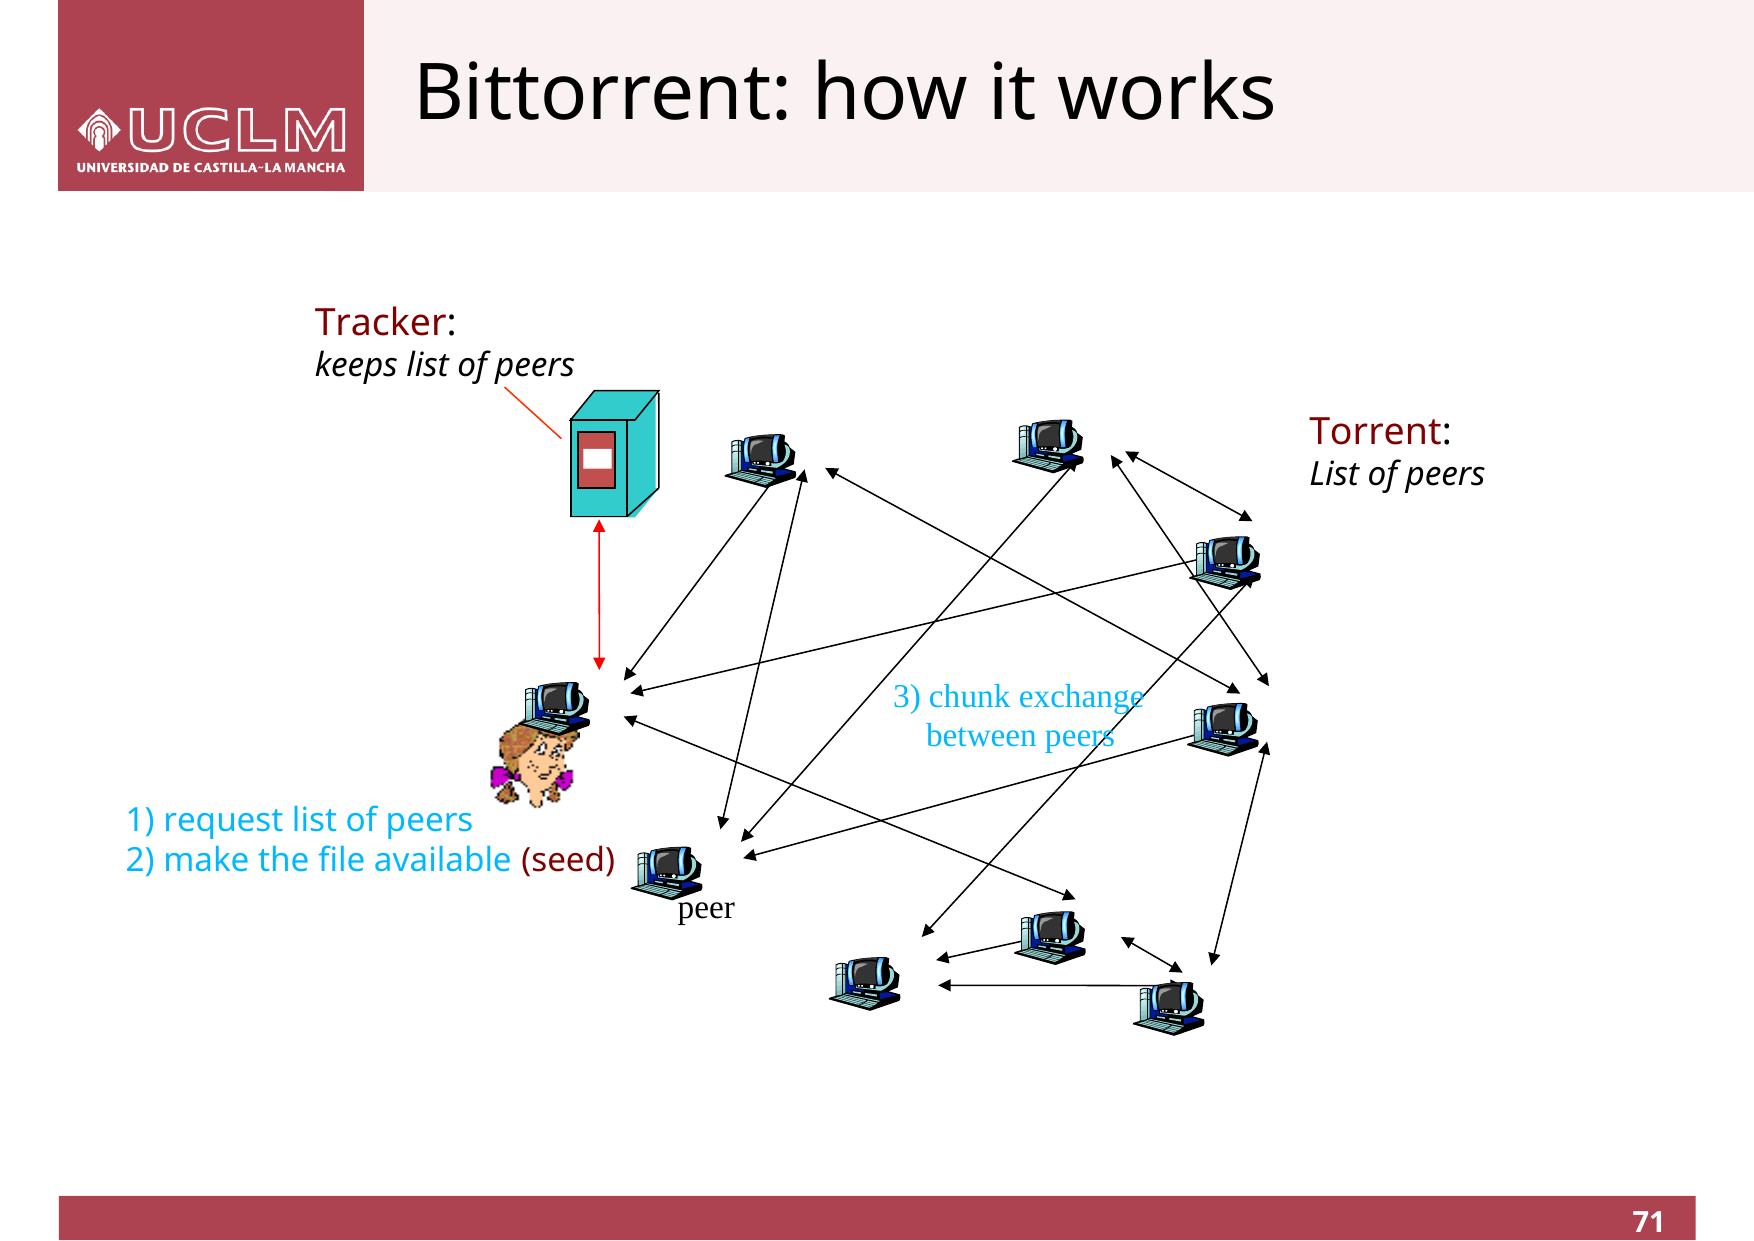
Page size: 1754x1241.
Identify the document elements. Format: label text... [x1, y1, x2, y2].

text_box [628, 494, 655, 518]
text_box 3) chunk exchange between peers [878, 666, 1160, 761]
picture [1132, 981, 1206, 1036]
title Bittorrent: how it works [413, 0, 1667, 198]
picture [487, 681, 592, 812]
picture [1188, 535, 1262, 591]
text_box 1) request list of peers 2) make the file available (seed) [110, 791, 630, 886]
picture [828, 956, 902, 1011]
text_box peer [662, 877, 750, 933]
picture [630, 846, 704, 901]
picture [1013, 910, 1087, 966]
text_box Torrent: List of peers [1294, 399, 1505, 500]
picture [724, 433, 798, 488]
text_box [570, 390, 659, 518]
picture [58, 0, 364, 191]
text_box Tracker: keeps list of peers [300, 290, 606, 391]
picture [1011, 419, 1085, 474]
picture [1186, 702, 1260, 757]
